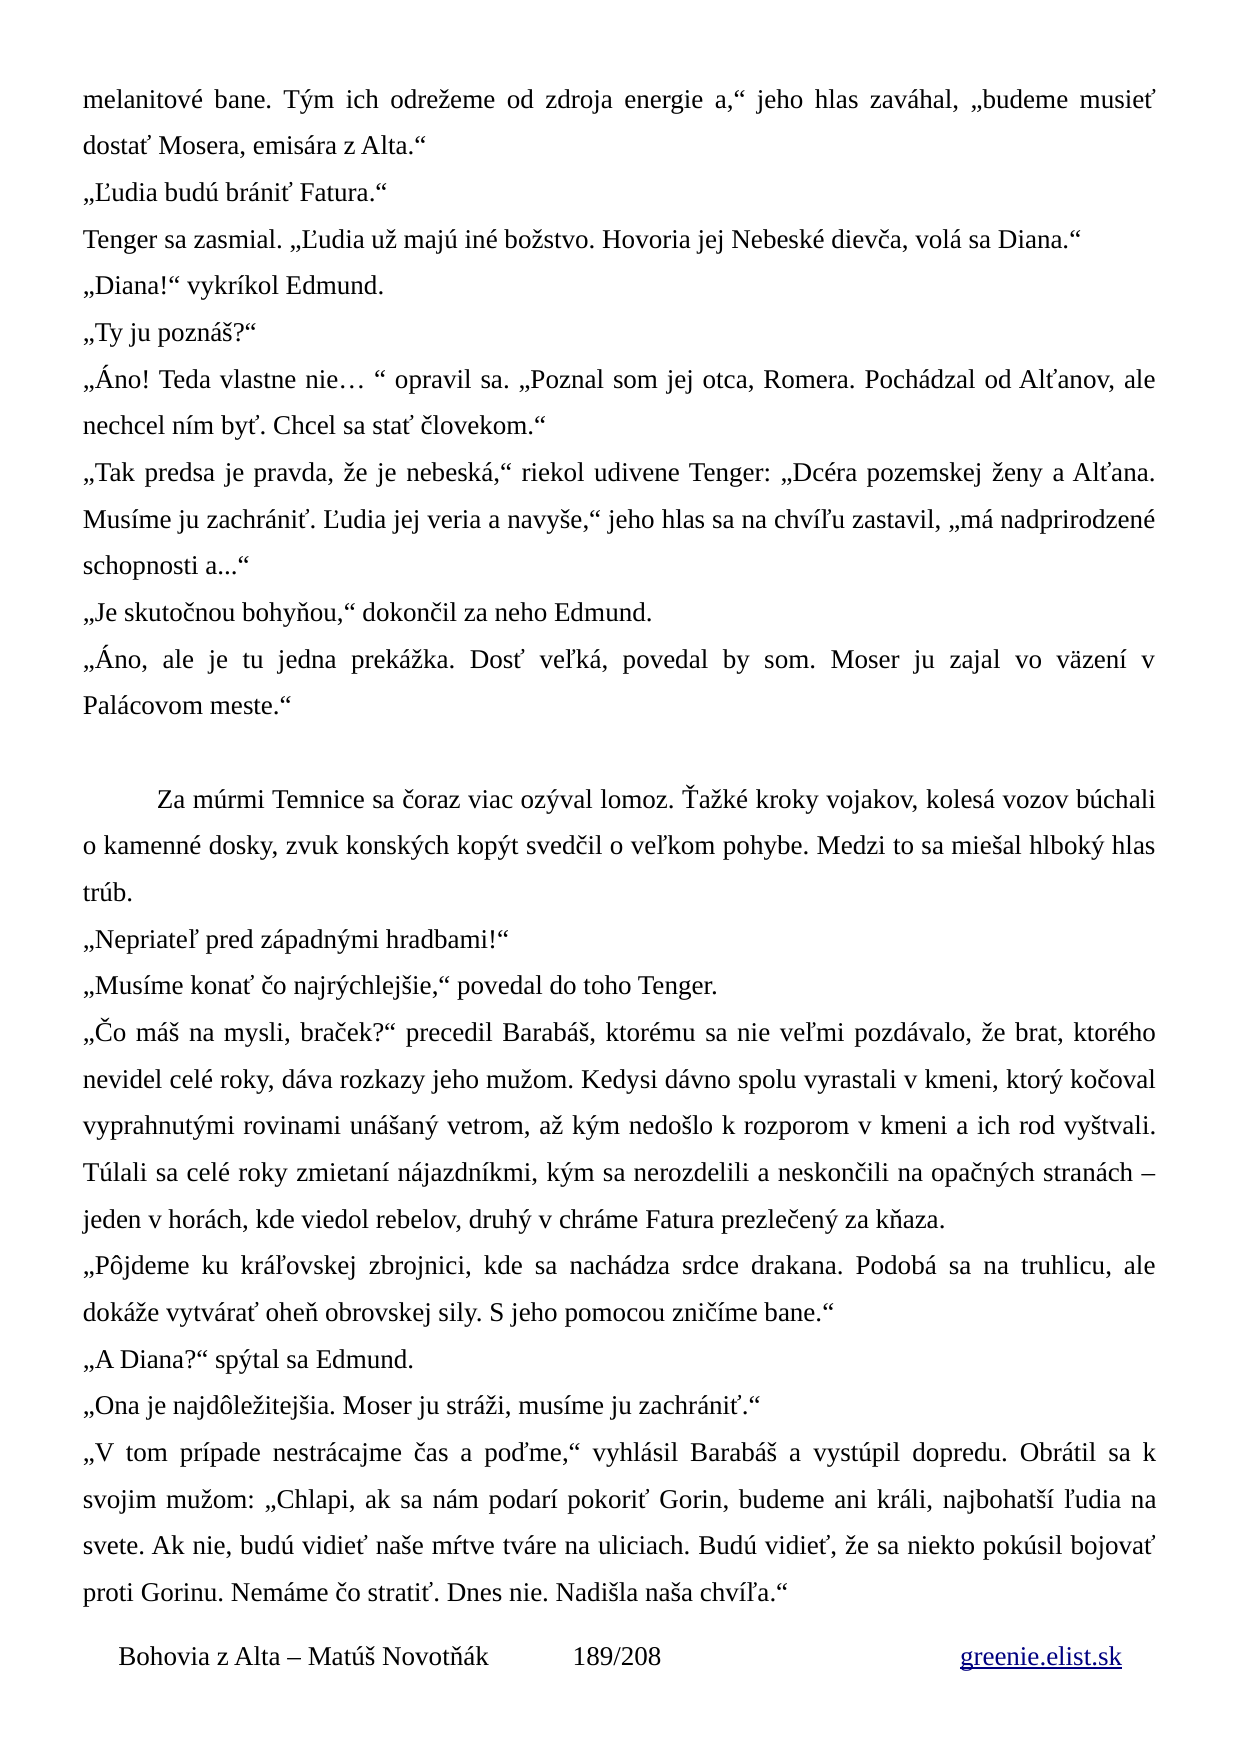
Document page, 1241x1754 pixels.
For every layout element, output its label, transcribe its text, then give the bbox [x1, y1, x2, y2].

text Tenger sa zasmial. „Ľudia už majú iné božstvo. Hovoria jej Nebeské dievča, volá sa Diana.“ [83, 223, 1157, 254]
text „Pôjdeme ku kráľovskej zbrojnici, kde sa nachádza srdce drakana. Podobá sa na truhlicu, ale dokáže vytvárať oheň obrovskej sily. S jeho pomocou zničíme bane.“ [83, 1249, 1157, 1327]
text „Ľudia budú brániť Fatura.“ [83, 176, 1157, 207]
text „Čo máš na mysli, braček?“ precedil Barabáš, ktorému sa nie veľmi pozdávalo, že brat, ktorého nevidel celé roky, dáva rozkazy jeho mužom. Kedysi dávno spolu vyrastali v kmeni, ktorý kočoval vyprahnutými rovinami unášaný vetrom, až kým nedošlo k rozporom v kmeni a ich rod vyštvali. Túlali sa celé roky zmietaní nájazdníkmi, kým sa nerozdelili a neskončili na opačných stranách – jeden v horách, kde viedol rebelov, druhý v chráme Fatura prezlečený za kňaza. [83, 1016, 1157, 1234]
text „Musíme konať čo najrýchlejšie,“ povedal do toho Tenger. [83, 969, 1157, 1001]
text „Tak predsa je pravda, že je nebeská,“ riekol udivene Tenger: „Dcéra pozemskej ženy a Alťana. Musíme ju zachrániť. Ľudia jej veria a navyše,“ jeho hlas sa na chvíľu zastavil, „má nadprirodzené schopnosti a...“ [83, 456, 1157, 581]
text „V tom prípade nestrácajme čas a poďme,“ vyhlásil Barabáš a vystúpil dopredu. Obrátil sa k svojim mužom: „Chlapi, ak sa nám podarí pokoriť Gorin, budeme ani králi, najbohatší ľudia na svete. Ak nie, budú vidieť naše mŕtve tváre na uliciach. Budú vidieť, že sa niekto pokúsil bojovať proti Gorinu. Nemáme čo stratiť. Dnes nie. Nadišla naša chvíľa.“ [83, 1436, 1157, 1607]
text Za múrmi Temnice sa čoraz viac ozýval lomoz. Ťažké kroky vojakov, kolesá vozov búchali o kamenné dosky, zvuk konských kopýt svedčil o veľkom pohybe. Medzi to sa miešal hlboký hlas trúb. [83, 783, 1157, 907]
text „A Diana?“ spýtal sa Edmund. [83, 1343, 1157, 1374]
text „Nepriateľ pred západnými hradbami!“ [83, 923, 1157, 954]
text „Áno, ale je tu jedna prekážka. Dosť veľká, povedal by som. Moser ju zajal vo väzení v Palácovom meste.“ [83, 643, 1157, 721]
text melanitové bane. Tým ich odrežeme od zdroja energie a,“ jeho hlas zaváhal, „budeme musieť dostať Mosera, emisára z Alta.“ [83, 83, 1157, 161]
text „Diana!“ vykríkol Edmund. [83, 269, 1157, 301]
text „Áno! Teda vlastne nie… “ opravil sa. „Poznal som jej otca, Romera. Pochádzal od Alťanov, ale nechcel ním byť. Chcel sa stať človekom.“ [83, 363, 1157, 441]
text „Je skutočnou bohyňou,“ dokončil za neho Edmund. [83, 596, 1157, 627]
text „Ona je najdôležitejšia. Moser ju stráži, musíme ju zachrániť.“ [83, 1389, 1157, 1421]
text „Ty ju poznáš?“ [83, 316, 1157, 347]
